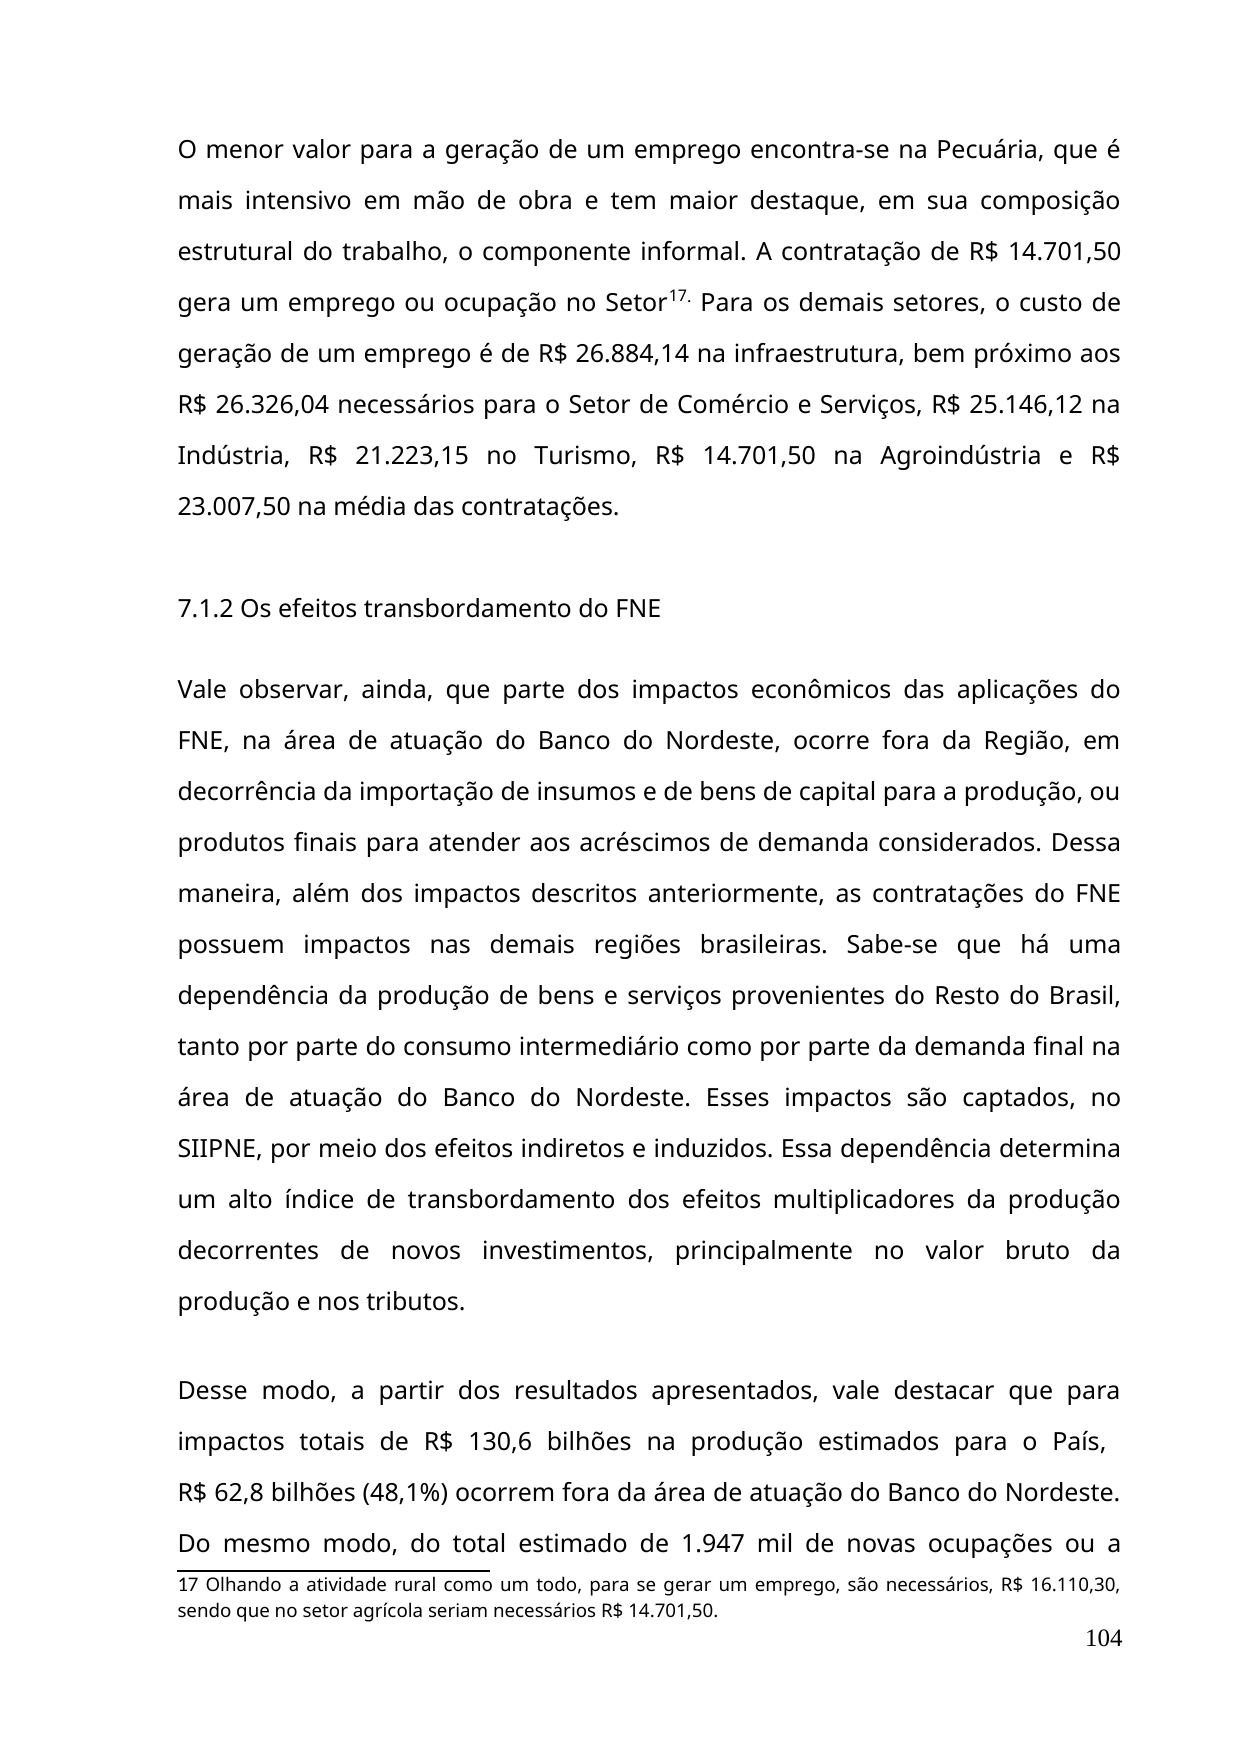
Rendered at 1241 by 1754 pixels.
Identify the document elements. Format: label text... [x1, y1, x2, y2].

text O menor valor para a geração de um emprego encontra-se na Pecuária, que é mais intensivo em mão de obra e tem maior destaque, em sua composição estrutural do trabalho, o componente informal. A contratação de R$ 14.701,50 gera um emprego ou ocupação no Setor. Para os demais setores, o custo de geração de um emprego é de R$ 26.884,14 na infraestrutura, bem próximo aos R$ 26.326,04 necessários para o Setor de Comércio e Serviços, R$ 25.146,12 na Indústria, R$ 21.223,15 no Turismo, R$ 14.701,50 na Agroindústria e R$ 23.007,50 na média das contratações. [177, 131, 1122, 523]
text 7.1.2 Os efeitos transbordamento do FNE [177, 590, 1122, 624]
text Olhando a atividade rural como um todo, para se gerar um emprego, são necessários, R$ 16.110,30, sendo que no setor agrícola seriam necessários R$ 14.701,50. [177, 1571, 1122, 1623]
text Desse modo, a partir dos resultados apresentados, vale destacar que para impactos totais de R$ 130,6 bilhões na produção estimados para o País, R$ 62,8 bilhões (48,1%) ocorrem fora da área de atuação do Banco do Nordeste. Do mesmo modo, do total estimado de 1.947 mil de novas ocupações ou a [177, 1372, 1122, 1559]
text Vale observar, ainda, que parte dos impactos econômicos das aplicações do FNE, na área de atuação do Banco do Nordeste, ocorre fora da Região, em decorrência da importação de insumos e de bens de capital para a produção, ou produtos finais para atender aos acréscimos de demanda considerados. Dessa maneira, além dos impactos descritos anteriormente, as contratações do FNE possuem impactos nas demais regiões brasileiras. Sabe-se que há uma dependência da produção de bens e serviços provenientes do Resto do Brasil, tanto por parte do consumo intermediário como por parte da demanda final na área de atuação do Banco do Nordeste. Esses impactos são captados, no SIIPNE, por meio dos efeitos indiretos e induzidos. Essa dependência determina um alto índice de transbordamento dos efeitos multiplicadores da produção decorrentes de novos investimentos, principalmente no valor bruto da produção e nos tributos. [177, 671, 1122, 1318]
